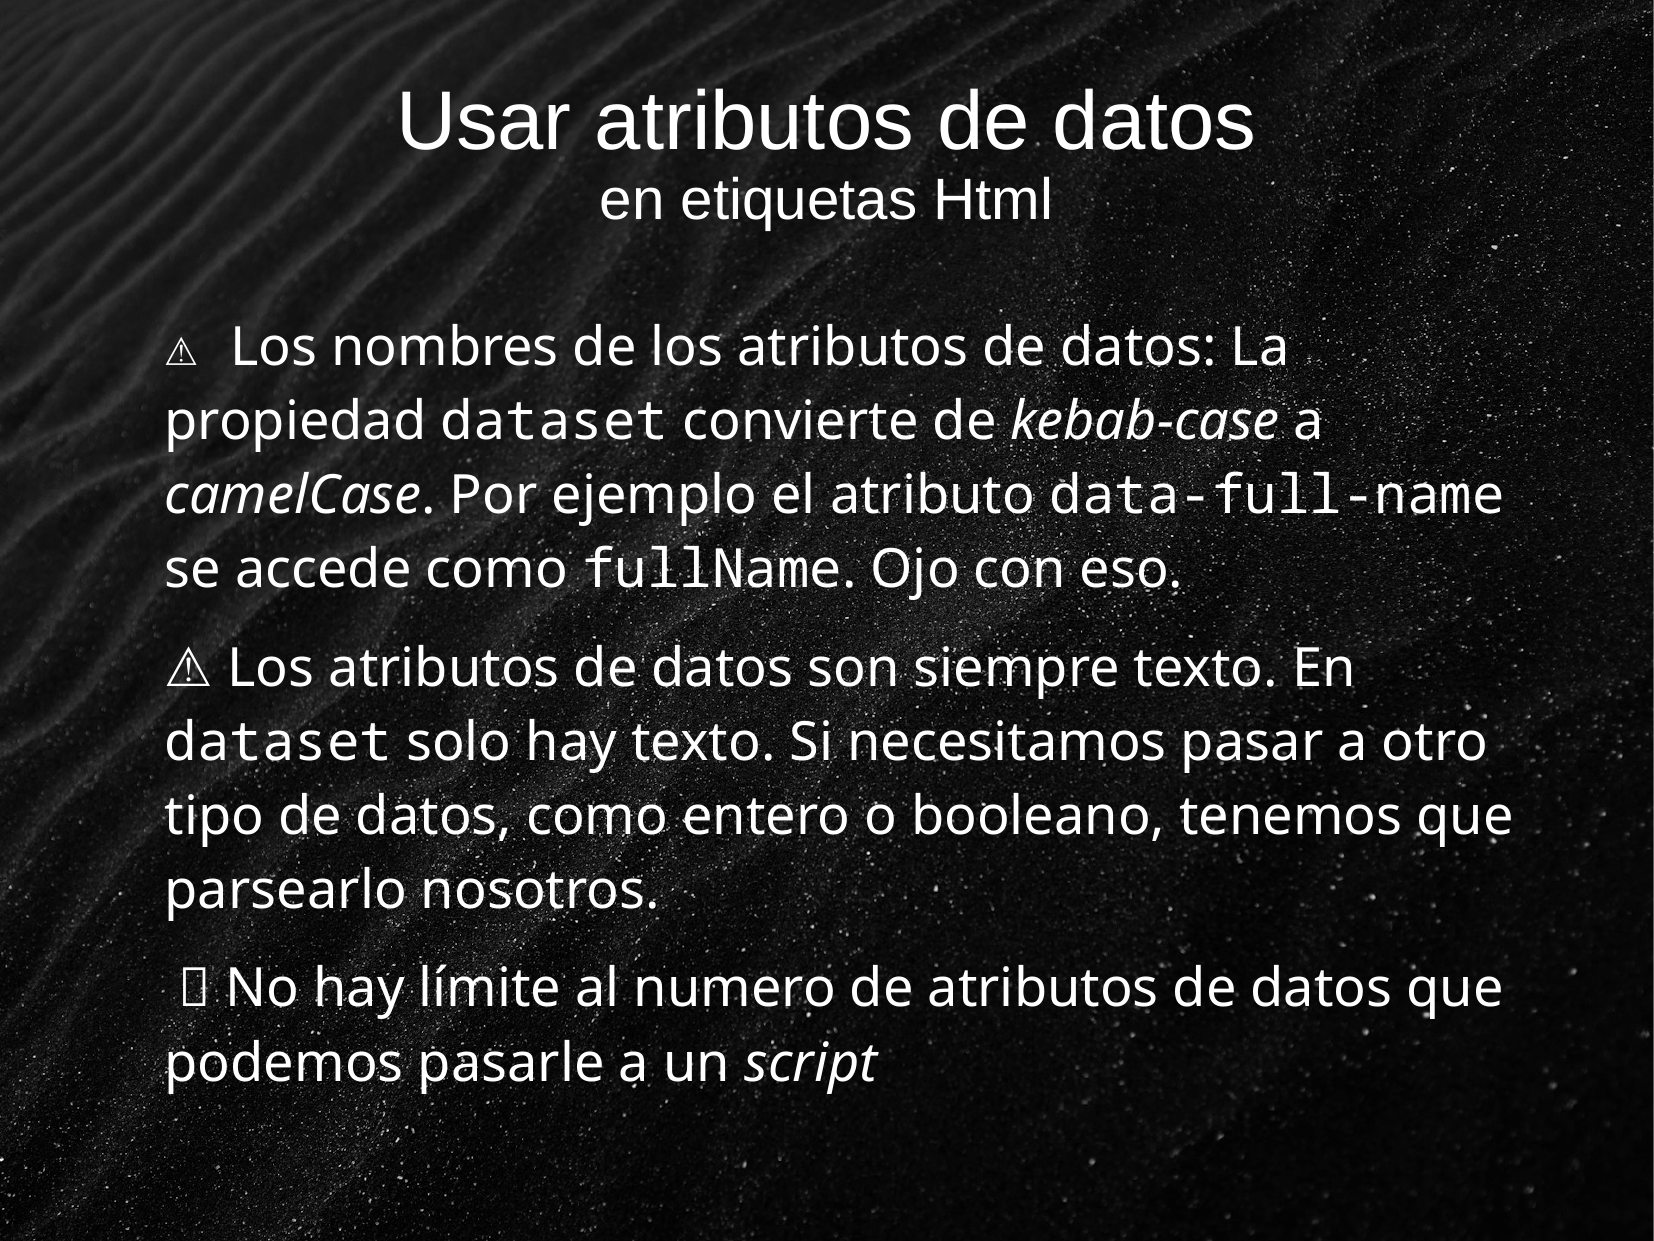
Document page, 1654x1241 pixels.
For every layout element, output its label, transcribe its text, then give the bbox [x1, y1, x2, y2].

text_box ⚠ Los nombres de los atributos de datos: La propiedad dataset convierte de kebab-case a camelCase. Por ejemplo el atributo data-full-name se accede como fullName. Ojo con eso. ⚠ Los atributos de datos son siempre texto. En dataset solo hay texto. Si necesitamos pasar a otro tipo de datos, como entero o booleano, tenemos que parsearlo nosotros. ✅ No hay límite al numero de atributos de datos que podemos pasarle a un script [150, 300, 1538, 1126]
title Usar atributos de datos en etiquetas Html [82, 49, 1571, 257]
picture [0, 0, 1654, 1241]
